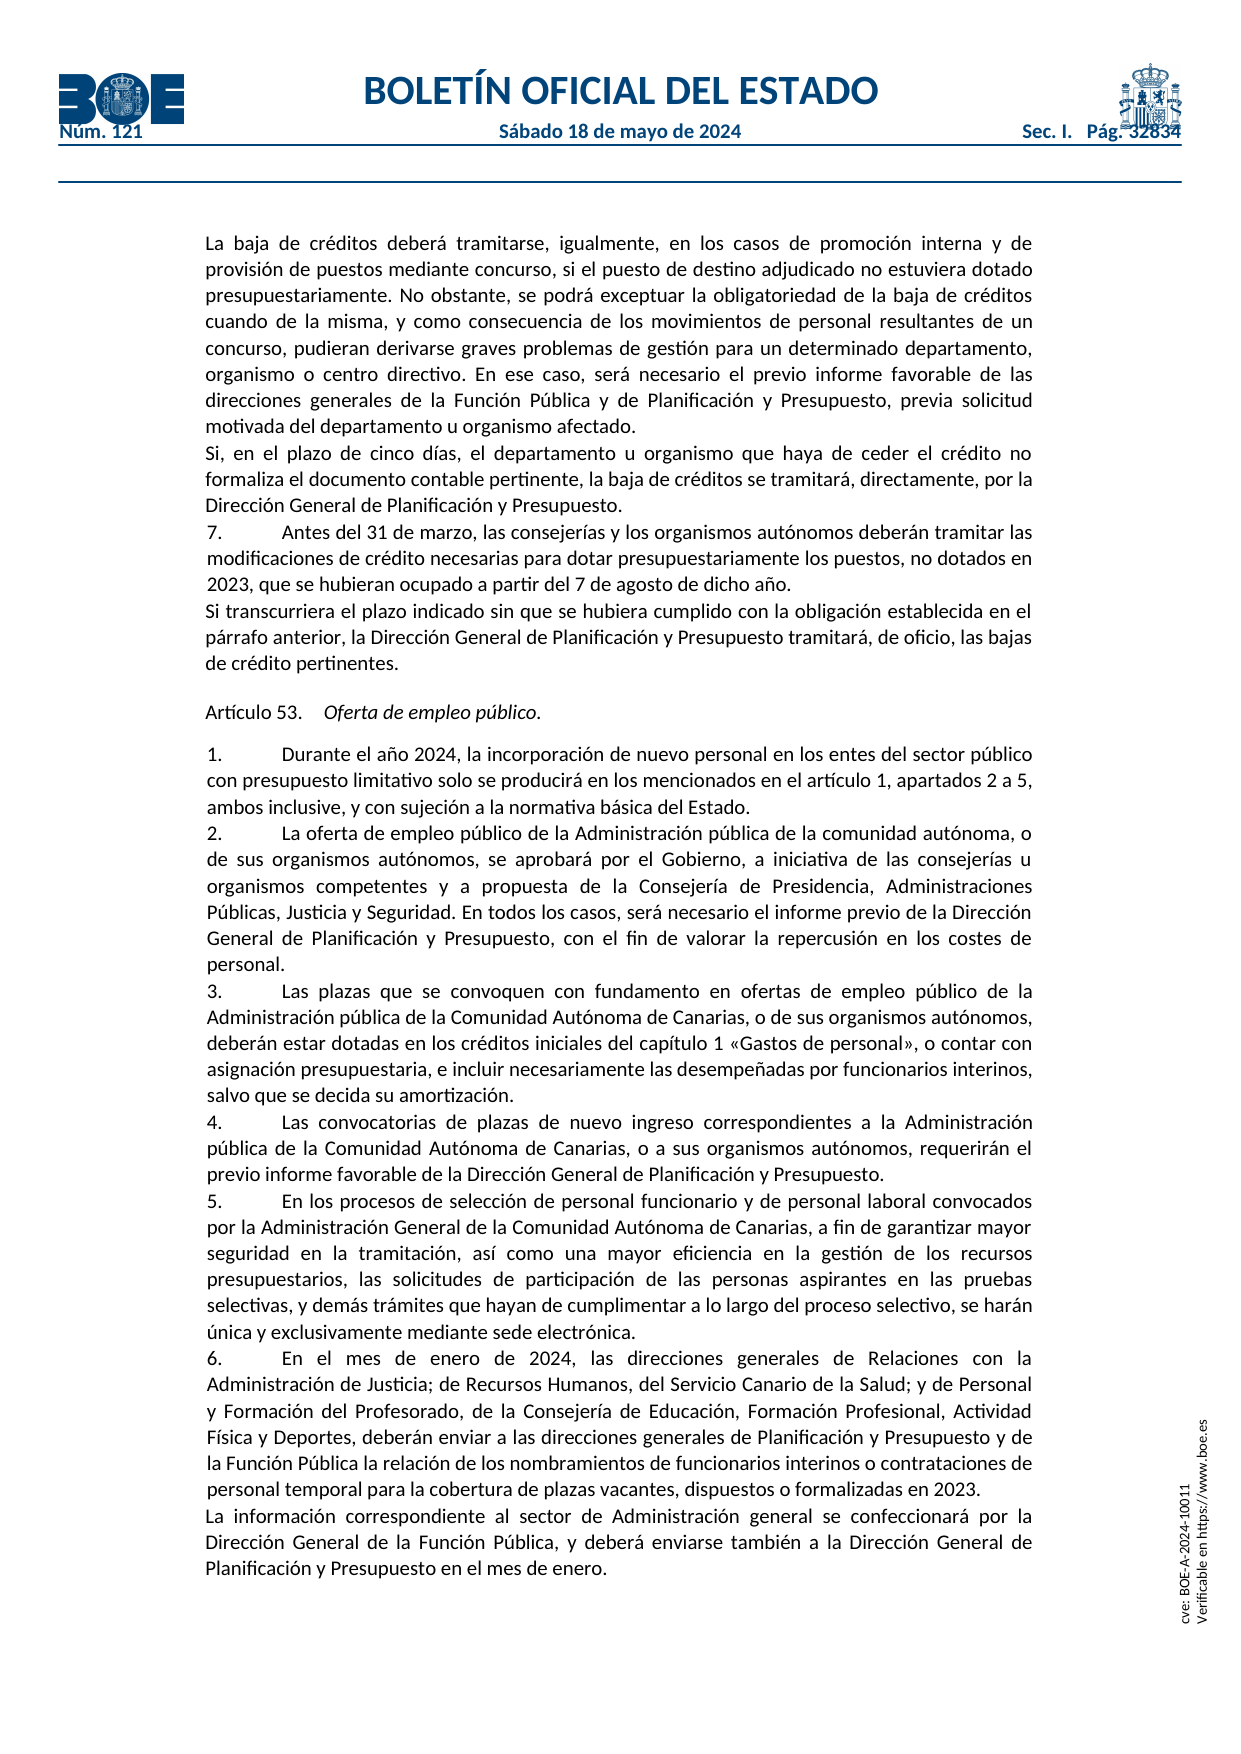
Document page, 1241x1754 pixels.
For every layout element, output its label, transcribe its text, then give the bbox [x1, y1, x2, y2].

list En el mes de enero de 2024, las direcciones generales de Relaciones con la Administración de Justicia; de Recursos Humanos, del Servicio Canario de la Salud; y de Personal y Formación del Profesorado, de la Consejería de Educación, Formación Profesional, Actividad Física y Deportes, deberán enviar a las direcciones generales de Planificación y Presupuesto y de la Función Pública la relación de los nombramientos de funcionarios interinos o contrataciones de personal temporal para la cobertura de plazas vacantes, dispuestos o formalizadas en 2023. [207, 1346, 1034, 1502]
text Artículo 53. Oferta de empleo público. [205, 699, 1034, 724]
list La oferta de empleo público de la Administración pública de la comunidad autónoma, o de sus organismos autónomos, se aprobará por el Gobierno, a iniciativa de las consejerías u organismos competentes y a propuesta de la Consejería de Presidencia, Administraciones Públicas, Justicia y Seguridad. En todos los casos, será necesario el informe previo de la Dirección General de Planificación y Presupuesto, con el fin de valorar la repercusión en los costes de personal. [207, 821, 1034, 977]
list Durante el año 2024, la incorporación de nuevo personal en los entes del sector público con presupuesto limitativo solo se producirá en los mencionados en el artículo 1, apartados 2 a 5, ambos inclusive, y con sujeción a la normativa básica del Estado. [207, 742, 1034, 819]
list Las convocatorias de plazas de nuevo ingreso correspondientes a la Administración pública de la Comunidad Autónoma de Canarias, o a sus organismos autónomos, requerirán el previo informe favorable de la Dirección General de Planificación y Presupuesto. [207, 1109, 1034, 1187]
list Las plazas que se convoquen con fundamento en ofertas de empleo público de la Administración pública de la Comunidad Autónoma de Canarias, o de sus organismos autónomos, deberán estar dotadas en los créditos iniciales del capítulo 1 «Gastos de personal», o contar con asignación presupuestaria, e incluir necesariamente las desempeñadas por funcionarios interinos, salvo que se decida su amortización. [207, 978, 1034, 1108]
text La baja de créditos deberá tramitarse, igualmente, en los casos de promoción interna y de provisión de puestos mediante concurso, si el puesto de destino adjudicado no estuviera dotado presupuestariamente. No obstante, se podrá exceptuar la obligatoriedad de la baja de créditos cuando de la misma, y como consecuencia de los movimientos de personal resultantes de un concurso, pudieran derivarse graves problemas de gestión para un determinado departamento, organismo o centro directivo. En ese caso, será necesario el previo informe favorable de las direcciones generales de la Función Pública y de Planificación y Presupuesto, previa solicitud motivada del departamento u organismo afectado. [205, 230, 1034, 439]
list Antes del 31 de marzo, las consejerías y los organismos autónomos deberán tramitar las modificaciones de crédito necesarias para dotar presupuestariamente los puestos, no dotados en 2023, que se hubieran ocupado a partir del 7 de agosto de dicho año. [207, 519, 1034, 597]
text La información correspondiente al sector de Administración general se confeccionará por la Dirección General de la Función Pública, y deberá enviarse también a la Dirección General de Planificación y Presupuesto en el mes de enero. [205, 1503, 1034, 1581]
text Si, en el plazo de cinco días, el departamento u organismo que haya de ceder el crédito no formaliza el documento contable pertinente, la baja de créditos se tramitará, directamente, por la Dirección General de Planificación y Presupuesto. [205, 440, 1034, 518]
text Si transcurriera el plazo indicado sin que se hubiera cumplido con la obligación establecida en el párrafo anterior, la Dirección General de Planificación y Presupuesto tramitará, de oficio, las bajas de crédito pertinentes. [205, 598, 1034, 676]
list En los procesos de selección de personal funcionario y de personal laboral convocados por la Administración General de la Comunidad Autónoma de Canarias, a fin de garantizar mayor seguridad en la tramitación, así como una mayor eficiencia en la gestión de los recursos presupuestarios, las solicitudes de participación de las personas aspirantes en las pruebas selectivas, y demás trámites que hayan de cumplimentar a lo largo del proceso selectivo, se harán única y exclusivamente mediante sede electrónica. [207, 1188, 1034, 1344]
